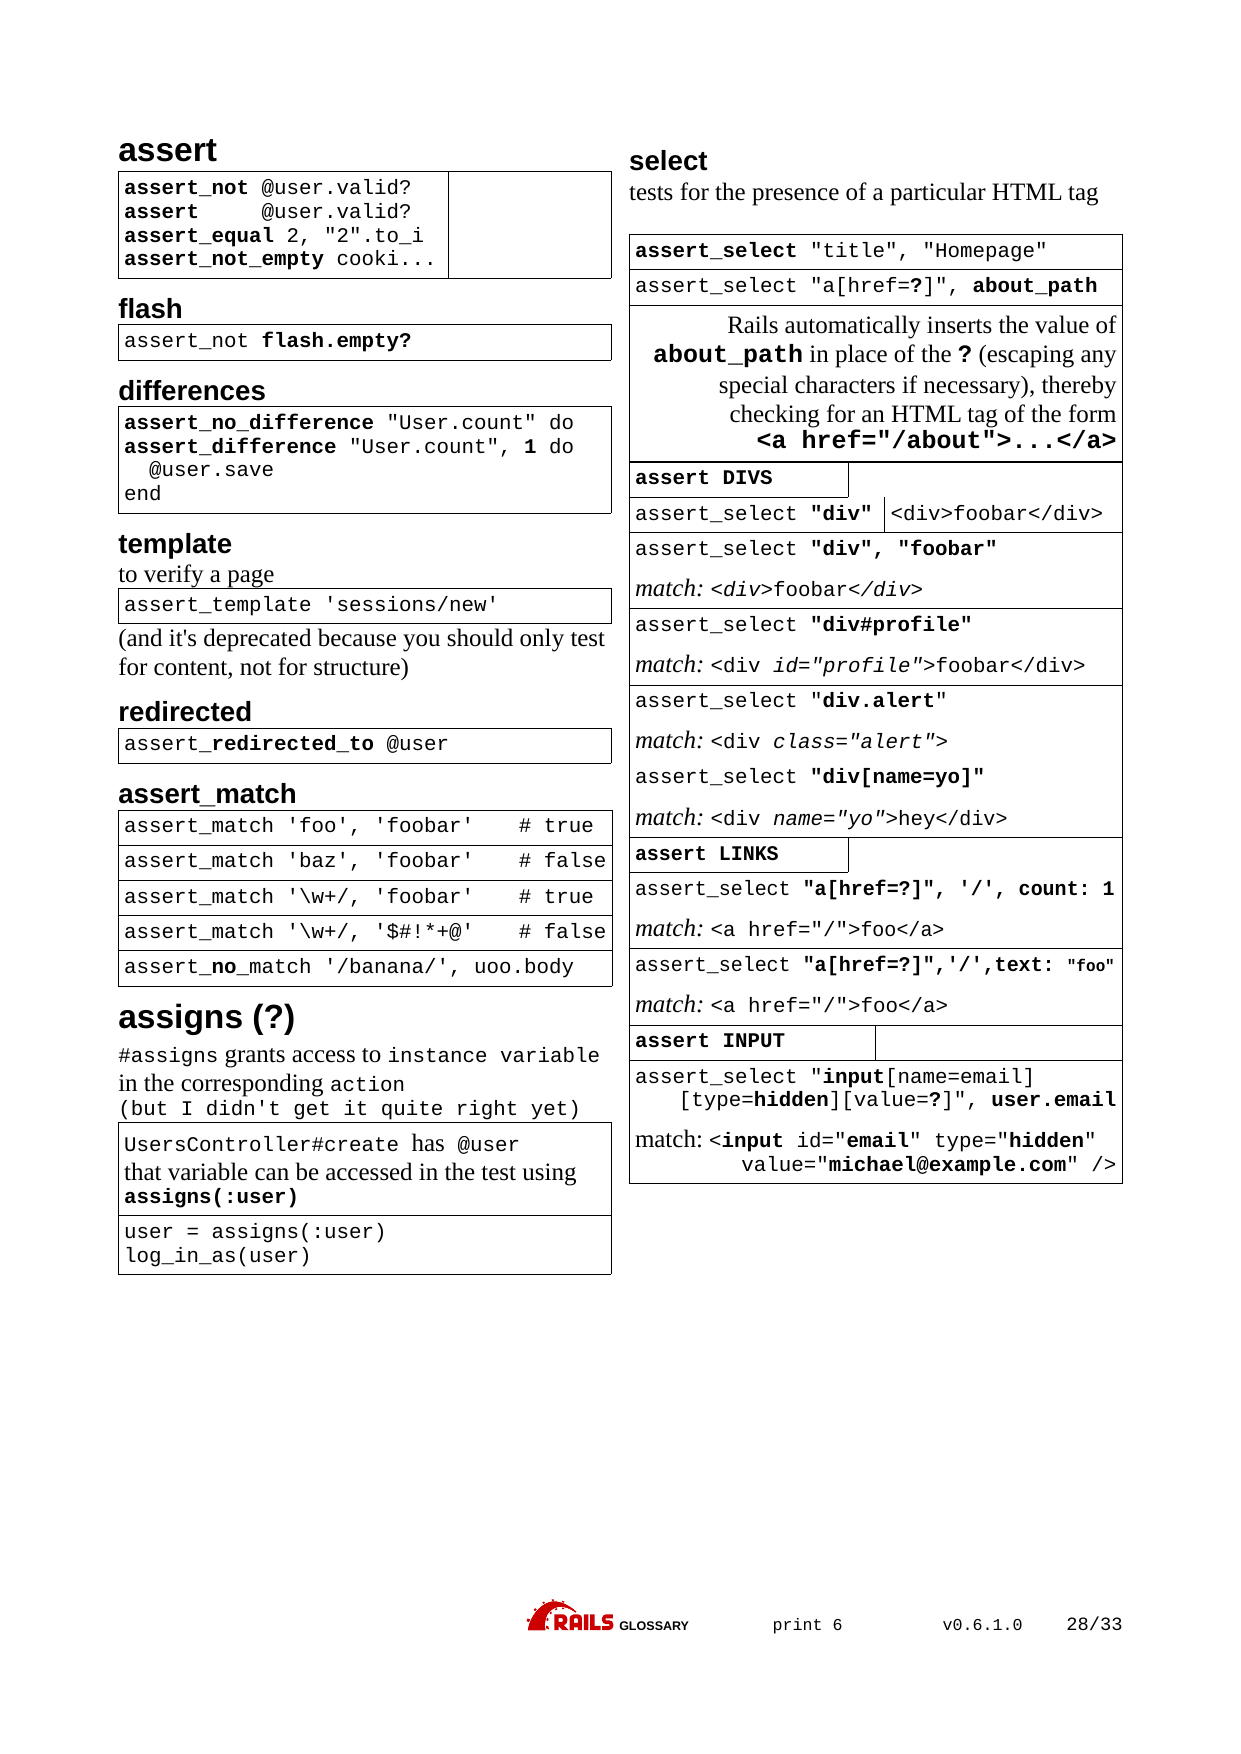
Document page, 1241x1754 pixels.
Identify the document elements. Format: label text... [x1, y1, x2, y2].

table_cell # true [483, 881, 612, 915]
table_cell [876, 1026, 1122, 1060]
table_cell assert_select "div#profile" [630, 609, 1122, 643]
table_cell user = assigns(:user) log_in_as(user) [119, 1216, 611, 1274]
table_header [849, 463, 1122, 497]
table_cell assert_select "a[href=?]",'/',text: "foo" [630, 949, 1122, 983]
text #assigns grants access to instance variable in the corresponding action [118, 1039, 611, 1098]
table_cell match: <a href="/">foo</a> [630, 907, 1122, 948]
table_cell match: <a href="/">foo</a> [630, 984, 1122, 1024]
table_cell [849, 838, 1122, 872]
table_cell assert_select "div.alert" [630, 686, 1122, 720]
text to verify a page [118, 559, 611, 588]
subtitle redirected [118, 696, 611, 727]
table_cell assert_select "a[href=?]", '/', count: 1 [630, 872, 1122, 907]
table_cell assert_select "a[href=?]", about_path [630, 270, 1122, 304]
table_cell match: <input id="email" type="hidden" value="michael@example.com" /> [630, 1119, 1122, 1183]
table_cell match: <div class="alert"> [630, 720, 1122, 761]
table_cell <div>foobar</div> [885, 497, 1122, 532]
table_cell # false [483, 846, 612, 880]
table_cell assert_select "div[name=yo]" [630, 761, 1122, 796]
table_header assert_template 'sessions/new' [119, 589, 611, 623]
table_cell assert LINKS [630, 838, 848, 872]
table_header [449, 172, 611, 278]
text tests for the presence of a particular HTML tag [629, 177, 1122, 205]
table_cell assert_select "input[name=email] [type=hidden][value=?]", user.email [630, 1061, 1122, 1119]
subtitle select [629, 145, 1122, 177]
table_cell assert_select "div", "foobar" [630, 533, 1122, 567]
table_cell assert INPUT [630, 1026, 875, 1060]
subtitle template [118, 527, 611, 559]
table_cell assert_match 'baz', 'foobar' [119, 846, 483, 880]
table_header assert_no_difference "User.count" do assert_difference "User.count", 1 do @user.save end [119, 407, 611, 512]
text (but I didn't get it quite right yet) [118, 1098, 611, 1122]
table_header assert_select "title", "Homepage" [630, 235, 1122, 269]
text (and it's deprecated because you should only test for content, not for structure) [118, 624, 611, 681]
subtitle flash [118, 292, 611, 324]
subtitle assert [118, 130, 611, 168]
table_header UsersController#create has @user that variable can be accessed in the test using assigns(:user) [119, 1123, 611, 1215]
table_header assert_match 'foo', 'foobar' [119, 811, 483, 845]
table_header assert DIVS [630, 463, 848, 497]
table_cell Rails automatically inserts the value of about_path in place of the ? (escaping any special characters if necessary), thereby checking for an HTML tag of the form <a href="/about">...</a> [630, 306, 1122, 461]
table_header # true [483, 811, 612, 845]
table_cell assert_no_match '/banana/', uoo.body [119, 951, 612, 986]
table_cell assert_match '\w+/, 'foobar' [119, 881, 483, 915]
table_cell assert_select "div" [630, 497, 884, 532]
table_header assert_not flash.empty? [119, 325, 611, 359]
subtitle differences [118, 374, 611, 406]
table_header assert_redirected_to @user [119, 729, 611, 763]
table_cell match: <div name="yo">hey</div> [630, 796, 1122, 837]
subtitle assert_match [118, 778, 611, 809]
table_cell match: <div>foobar</div> [630, 567, 1122, 608]
table_cell match: <div id="profile">foobar</div> [630, 644, 1122, 684]
table_cell # false [483, 916, 612, 950]
subtitle assigns (?) [118, 997, 611, 1036]
table_header assert_not @user.valid? assert @user.valid? assert_equal 2, "2".to_i assert_not_empty cooki... [119, 172, 448, 278]
table_cell assert_match '\w+/, '$#!*+@' [119, 916, 483, 950]
